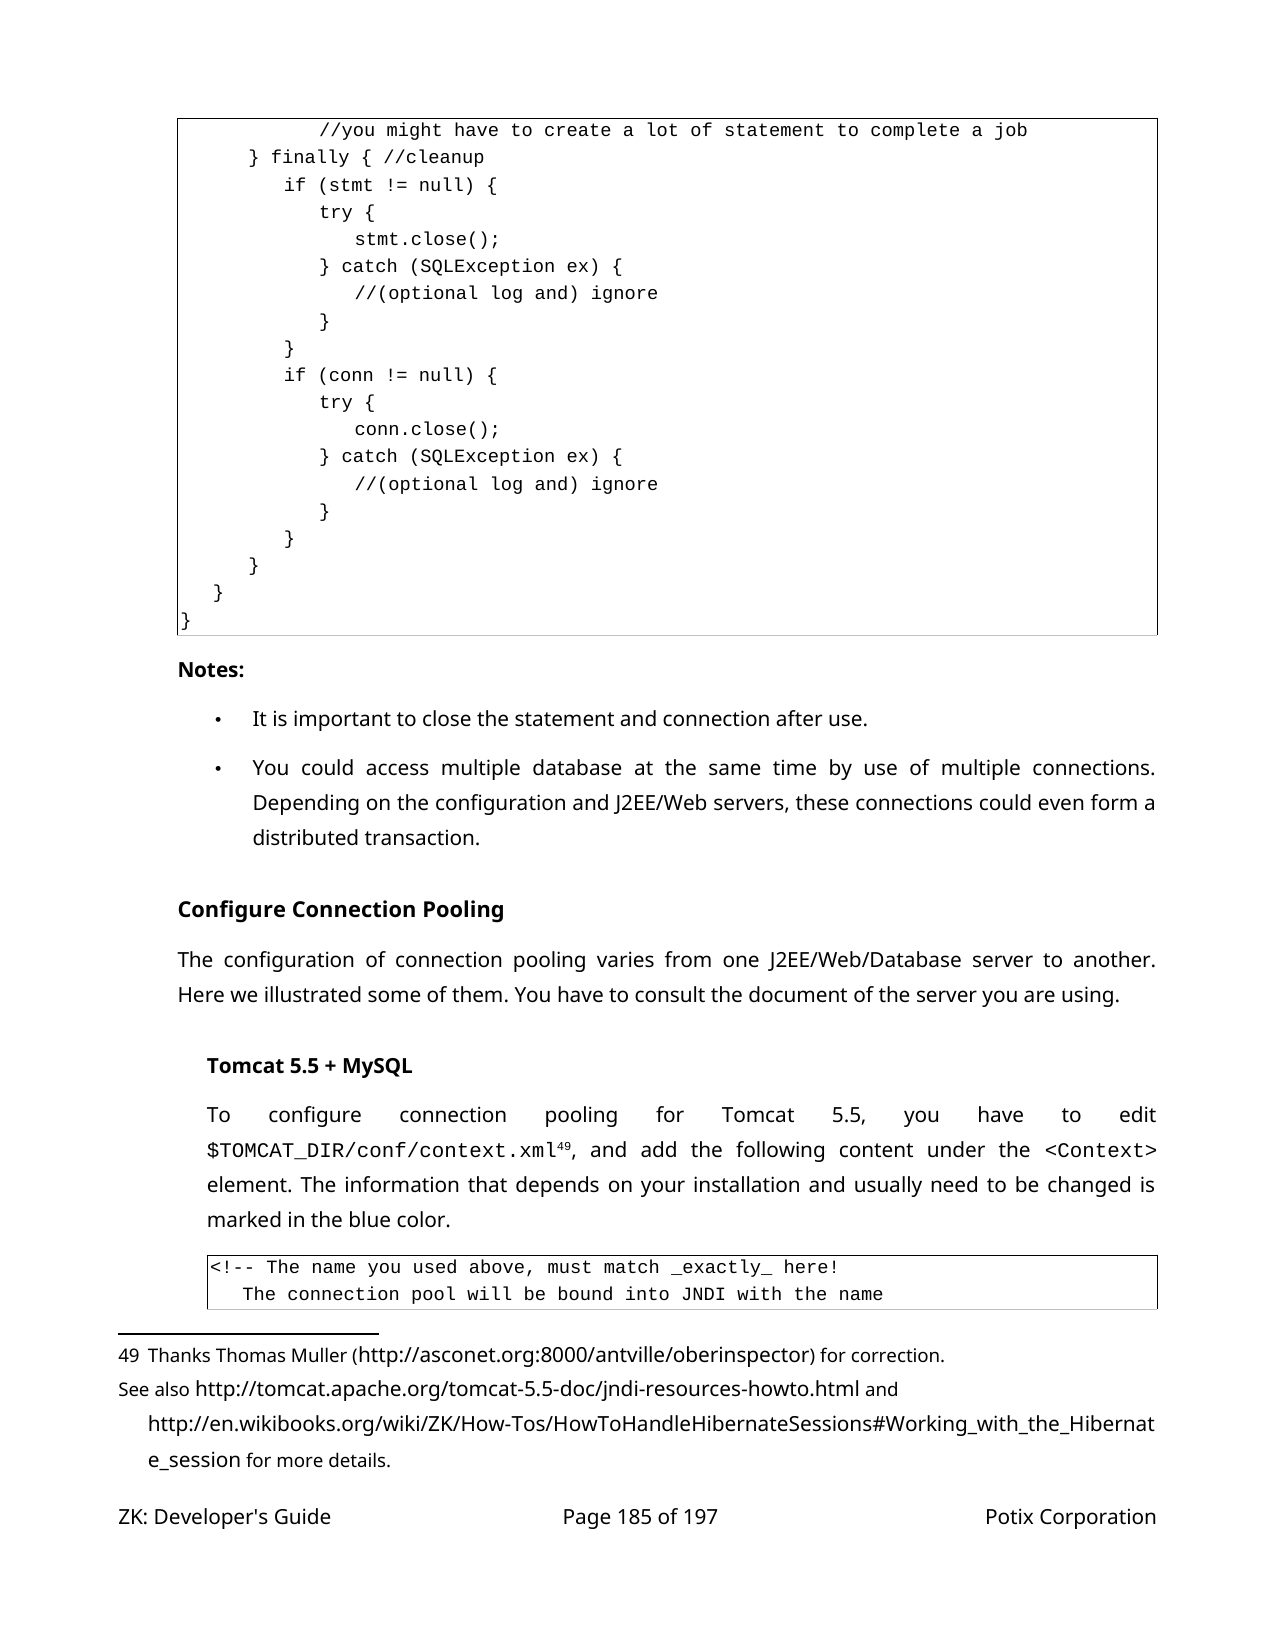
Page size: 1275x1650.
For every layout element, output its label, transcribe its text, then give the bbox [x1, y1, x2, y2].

list You could access multiple database at the same time by use of multiple connections. Depending on the configuration and J2EE/Web servers, these connections could even form a distributed transaction. [215, 753, 1157, 852]
text try { [178, 200, 1157, 224]
text The configuration of connection pooling varies from one J2EE/Web/Database server to another. Here we illustrated some of them. You have to consult the document of the server you are using. [177, 945, 1157, 1008]
text } [178, 526, 1157, 550]
text } [178, 553, 1157, 577]
text if (conn != null) { [178, 363, 1157, 387]
text } [178, 499, 1157, 523]
subtitle Configure Connection Pooling [177, 894, 1157, 924]
text //(optional log and) ignore [178, 281, 1157, 306]
text try { [178, 390, 1157, 414]
text <!-- The name you used above, must match _exactly_ here! [208, 1256, 1157, 1279]
text conn.close(); [178, 417, 1157, 441]
text } [178, 336, 1157, 360]
text Thanks Thomas Muller (http://asconet.org:8000/antville/oberinspector) for correction. [118, 1340, 1157, 1368]
text //(optional log and) ignore [178, 472, 1157, 496]
text if (stmt != null) { [178, 172, 1157, 197]
text Notes: [177, 655, 1157, 684]
subtitle Tomcat 5.5 + MySQL [207, 1051, 1157, 1079]
text } [178, 308, 1157, 333]
text } catch (SQLException ex) { [178, 444, 1157, 469]
text } catch (SQLException ex) { [178, 254, 1157, 278]
list It is important to close the statement and connection after use. [215, 704, 1157, 732]
text See also http://tomcat.apache.org/tomcat-5.5-doc/jndi-resources-howto.html and http://en.wikibooks.org/wiki/ZK/How-Tos/HowToHandleHibernateSessions#Working_with_the_Hibernate_session for more details. [118, 1374, 1157, 1473]
text stmt.close(); [178, 227, 1157, 251]
text } finally { //cleanup [178, 145, 1157, 169]
text The connection pool will be bound into JNDI with the name [208, 1282, 1157, 1309]
text //you might have to create a lot of statement to complete a job [178, 119, 1157, 142]
text } [178, 580, 1157, 604]
text } [178, 607, 1157, 635]
text To configure connection pooling for Tomcat 5.5, you have to edit $TOMCAT_DIR/conf/context.xml, and add the following content under the <Context> element. The information that depends on your installation and usually need to be changed is marked in the blue color. [207, 1100, 1157, 1234]
